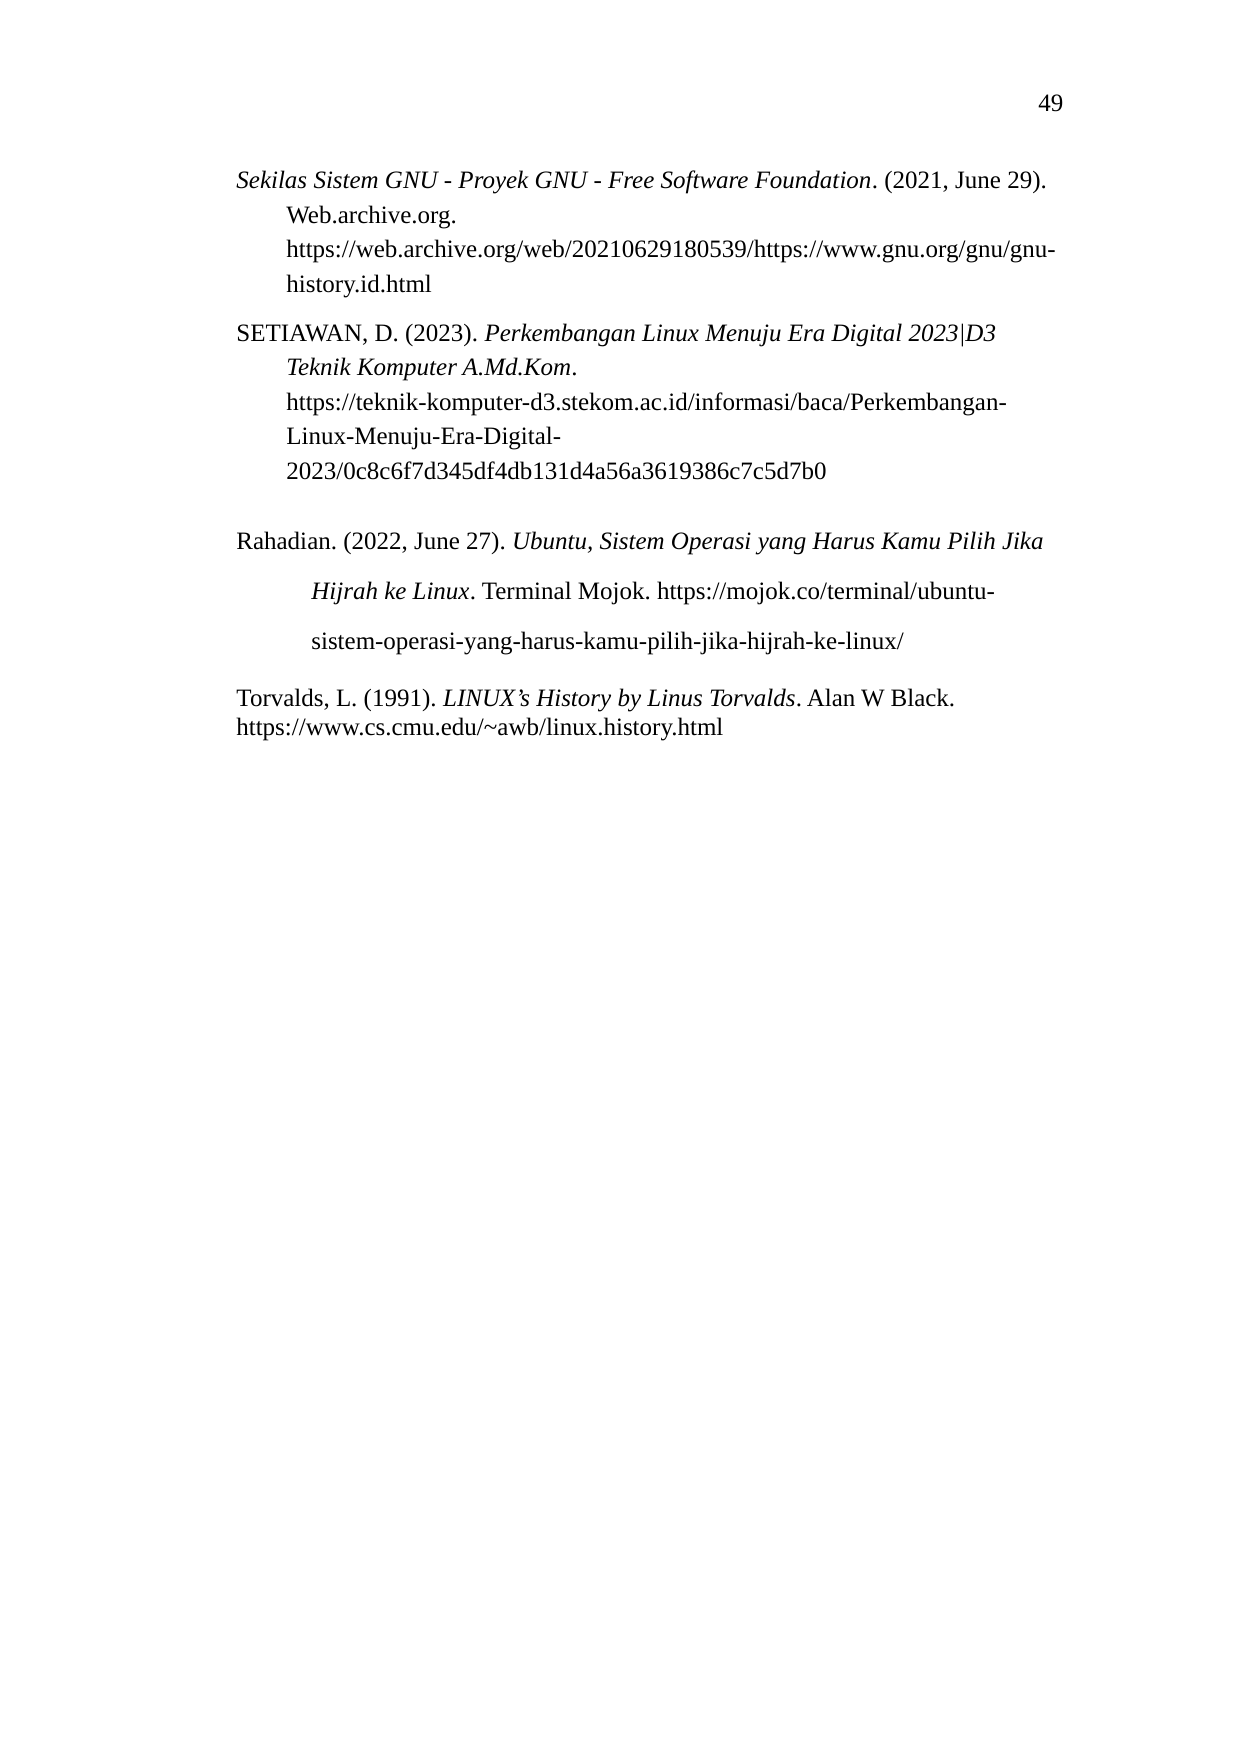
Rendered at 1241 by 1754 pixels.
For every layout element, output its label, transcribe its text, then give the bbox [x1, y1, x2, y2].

text Torvalds, L. (1991). LINUX’s History by Linus Torvalds. Alan W Black. https://www.cs.cmu.edu/~awb/linux.history.html [236, 683, 1063, 741]
text Sekilas Sistem GNU - Proyek GNU - Free Software Foundation. (2021, June 29). Web.archive.org. https://web.archive.org/web/20210629180539/https://www.gnu.org/gnu/gnu-history.id.html [236, 165, 1063, 297]
text ‌ [236, 898, 1063, 948]
text SETIAWAN, D. (2023). Perkembangan Linux Menuju Era Digital 2023|D3 Teknik Komputer A.Md.Kom. https://teknik-komputer-d3.stekom.ac.id/informasi/baca/Perkembangan-Linux-Menuju-Era-Digital-2023/0c8c6f7d345df4db131d4a56a3619386c7c5d7b0 [236, 318, 1063, 484]
text Rahadian. (2022, June 27). Ubuntu, Sistem Operasi yang Harus Kamu Pilih Jika Hijrah ke Linux. Terminal Mojok. https://mojok.co/terminal/ubuntu-sistem-operasi-yang-harus-kamu-pilih-jika-hijrah-ke-linux/ [236, 505, 1063, 655]
